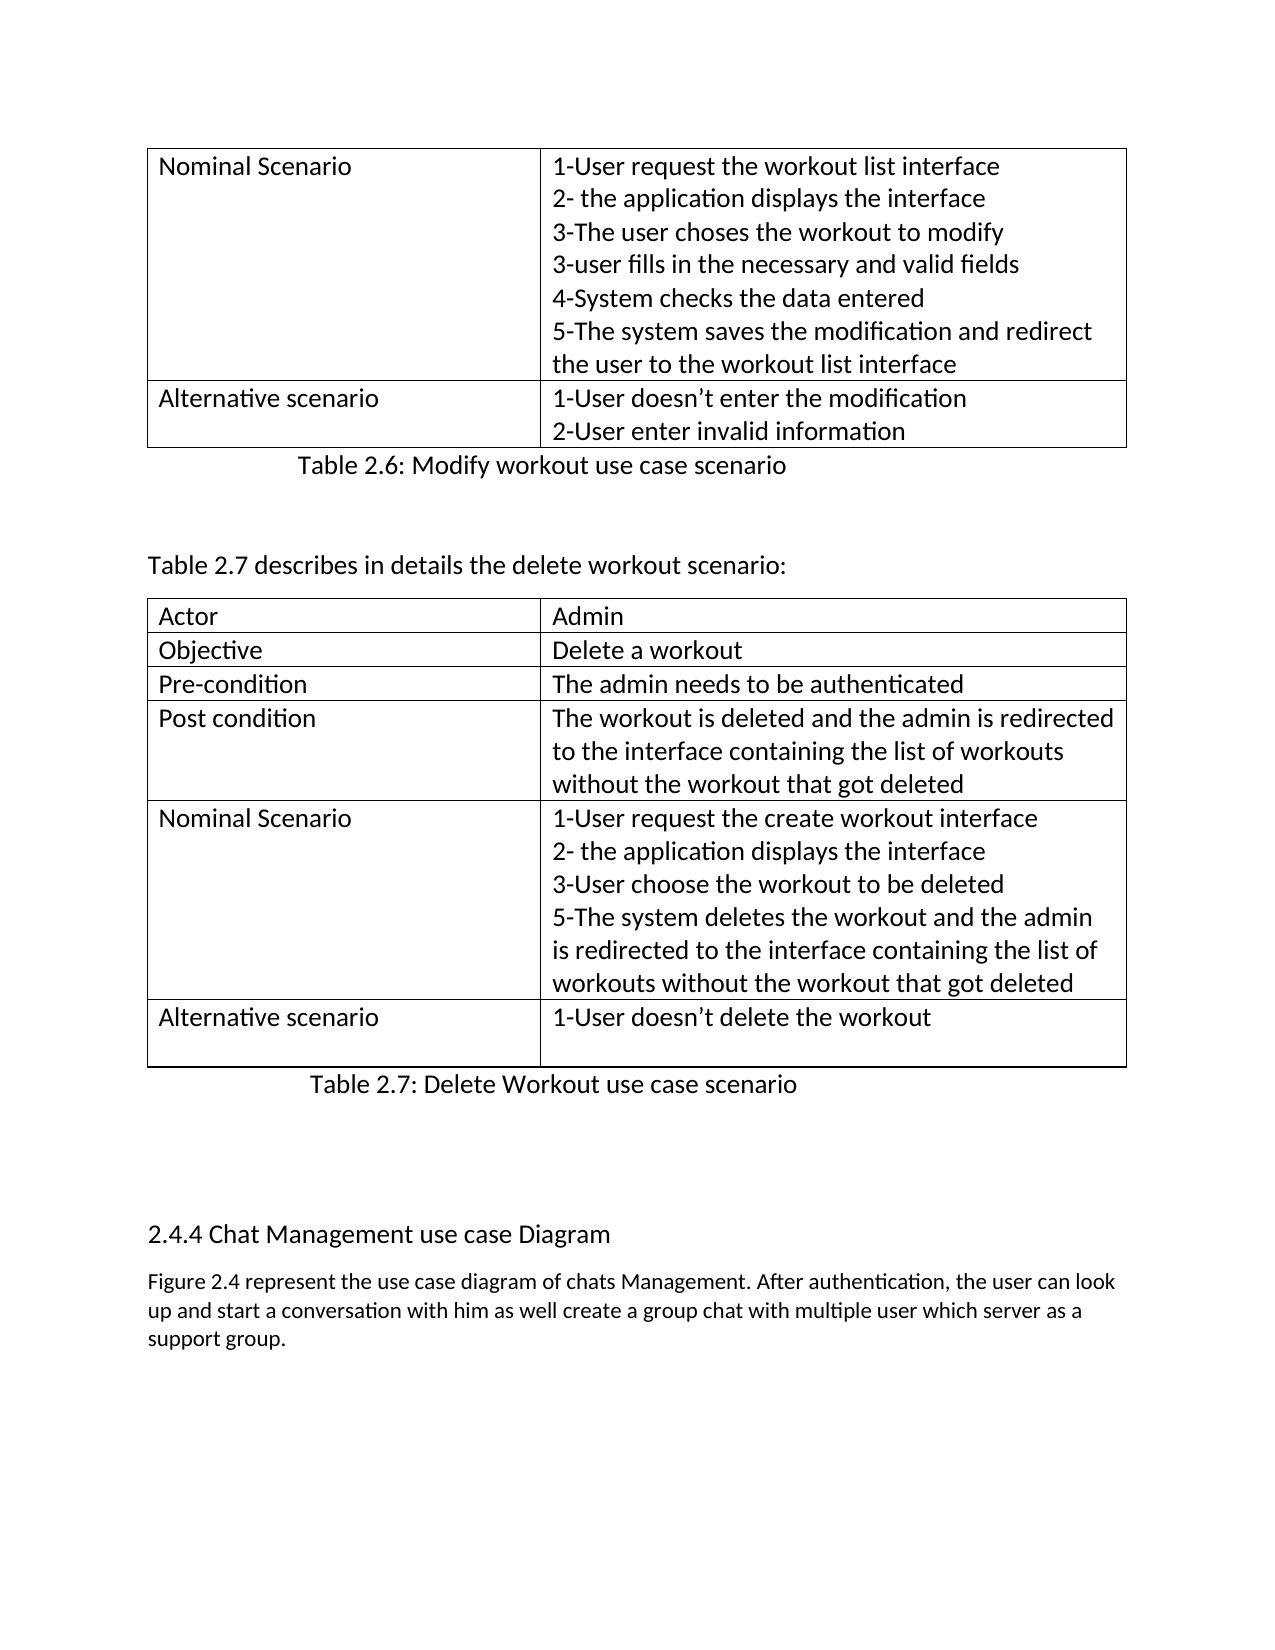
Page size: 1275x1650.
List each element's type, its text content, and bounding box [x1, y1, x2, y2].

table_cell Alternative scenario [148, 381, 540, 447]
table_cell The admin needs to be authenticated [541, 667, 1126, 700]
table_cell The workout is deleted and the admin is redirected to the interface containing the list of workouts without the workout that got deleted [541, 701, 1126, 800]
text Table 2.7 describes in details the delete workout scenario: [148, 548, 1127, 581]
text Figure 2.4 represent the use case diagram of chats Management. After authentication, the user can look up and start a conversation with him as well create a group chat with multiple user which server as a support group. [148, 1267, 1127, 1352]
table_cell Post condition [148, 701, 540, 800]
table_cell 1-User doesn’t enter the modification 2-User enter invalid information [541, 381, 1126, 447]
table_cell 1-User request the create workout interface 2- the application displays the interface 3-User choose the workout to be deleted 5-The system deletes the workout and the admin is redirected to the interface containing the list of workouts without the workout that got deleted [541, 801, 1126, 999]
table_header Actor [148, 599, 540, 632]
table_cell Nominal Scenario [148, 149, 540, 380]
table_cell Pre-condition [148, 667, 540, 700]
text 2.4.4 Chat Management use case Diagram [148, 1217, 1127, 1251]
text Table 2.6: Modify workout use case scenario [148, 448, 1127, 481]
table_cell 1-User doesn’t delete the workout [541, 1000, 1126, 1066]
table_cell Alternative scenario [148, 1000, 540, 1066]
table_cell Nominal Scenario [148, 801, 540, 999]
table_cell 1-User request the workout list interface 2- the application displays the interface 3-The user choses the workout to modify 3-user fills in the necessary and valid fields 4-System checks the data entered 5-The system saves the modification and redirect the user to the workout list interface [541, 149, 1126, 380]
table_cell Objective [148, 633, 540, 666]
table_header Admin [541, 599, 1126, 632]
table_cell Delete a workout [541, 633, 1126, 666]
text Table 2.7: Delete Workout use case scenario [148, 1068, 1127, 1101]
